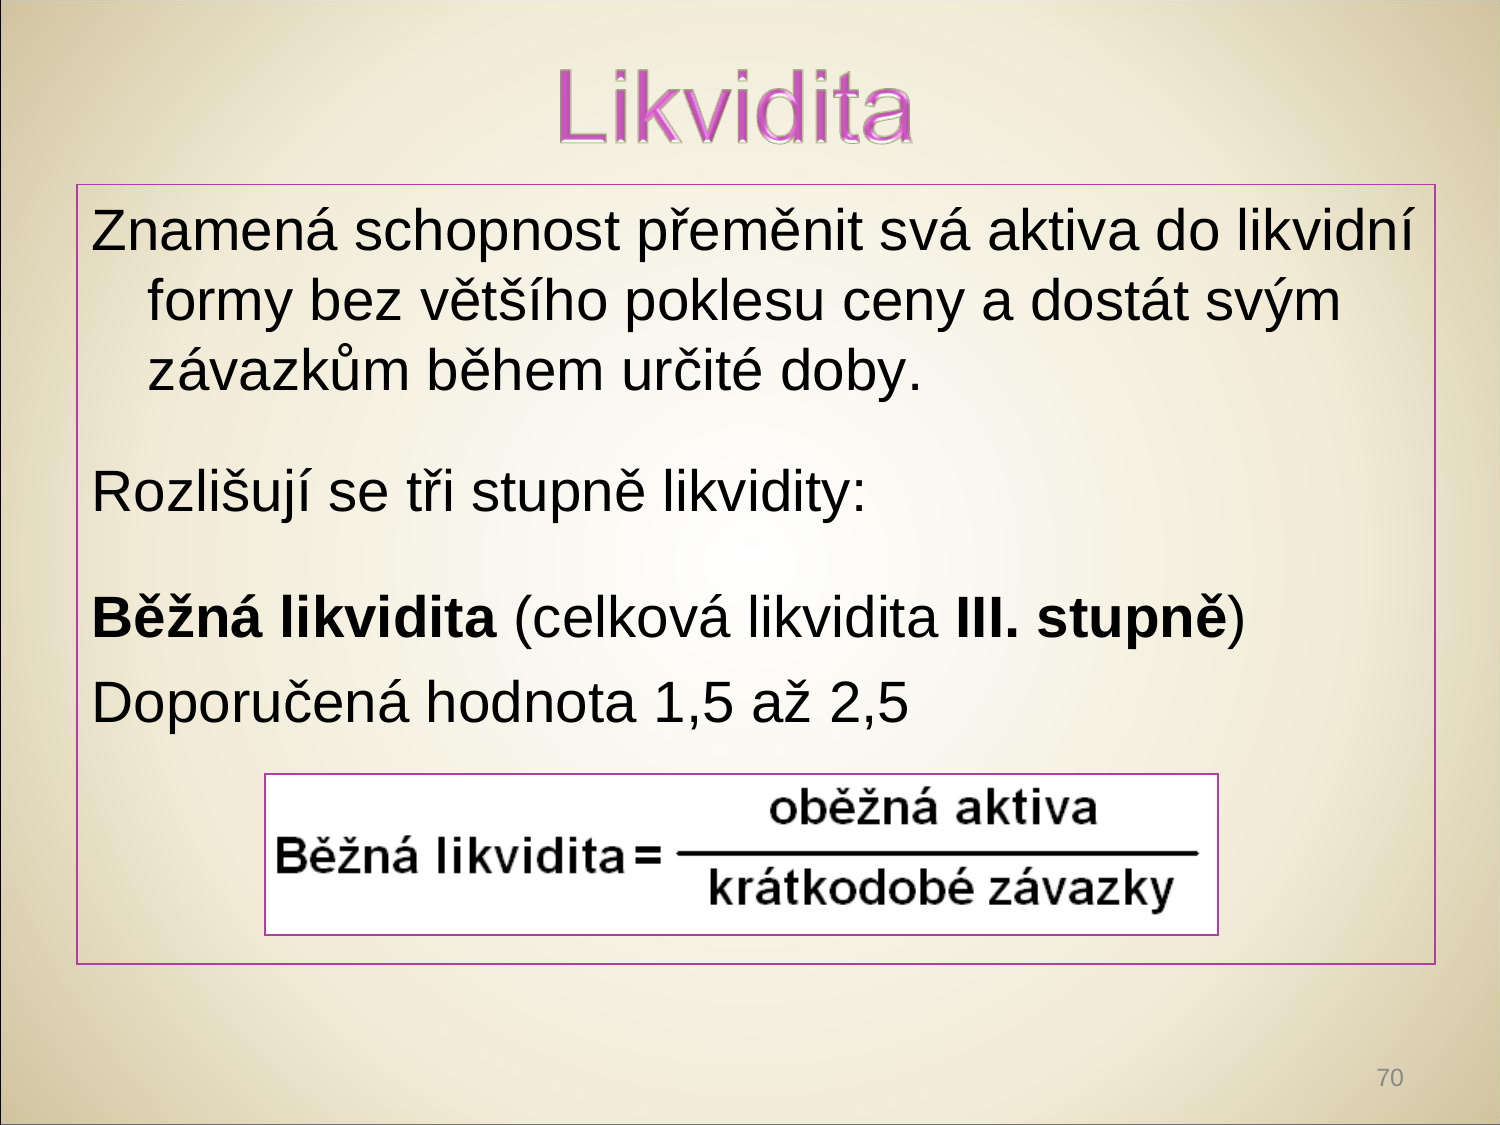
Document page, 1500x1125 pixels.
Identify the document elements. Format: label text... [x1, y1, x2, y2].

text_box [491, 11, 979, 176]
list Znamená schopnost přeměnit svá aktiva do likvidní formy bez většího poklesu ceny a dostát svým závazkům během určité doby. Rozlišují se tři stupně likvidity: Běžná likvidita (celková likvidita III. stupně) Doporučená hodnota 1,5 až 2,5 [76, 184, 1436, 964]
picture [0, 0, 1500, 1125]
text_box [1068, 1046, 1420, 1107]
